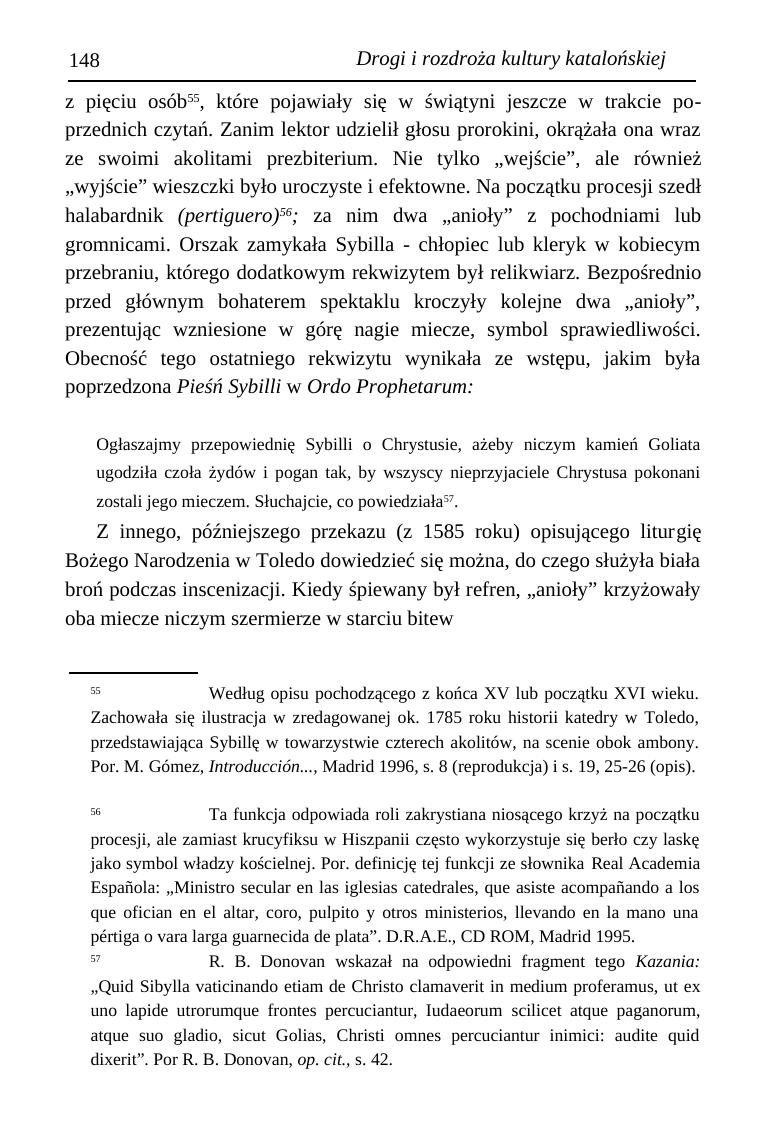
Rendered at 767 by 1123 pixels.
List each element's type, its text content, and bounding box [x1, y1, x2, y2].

text Drogi i rozdroża kultury katalońskiej [356, 46, 700, 70]
text 56 Ta funkcja odpowiada roli zakrystiana niosącego krzyż na początku procesji, ale za­miast krucyfiksu w Hiszpanii często wykorzystuje się berło czy laskę jako symbol władzy kościelnej. Por. definicję tej funkcji ze słownika Real Academia Española: „Ministro secular en las iglesias catedrales, que asiste acompañando a los que ofi­cian en el altar, coro, pulpito y otros ministerios, llevando en la mano una pértiga o vara larga guarnecida de plata”. D.R.A.E., CD ROM, Madrid 1995. [90, 804, 700, 946]
text 55 Według opisu pochodzącego z końca XV lub początku XVI wieku. Zachowa­ła się ilustracja w zredagowanej ok. 1785 roku historii katedry w Toledo, przedstawiająca Sybillę w towarzystwie czterech akolitów, na scenie obok ambony. Por. M. Gómez, Introducción..., Madrid 1996, s. 8 (reprodukcja) i s. 19, 25-26 (opis). [90, 683, 700, 776]
text 148 [68, 48, 105, 72]
text Ogłaszajmy przepowiednię Sybilli o Chrystusie, ażeby niczym kamień Goliata ugodziła czoła żydów i pogan tak, by wszyscy nieprzyjaciele Chrystusa pokonani zostali jego mieczem. Słuchajcie, co powiedziała57. [96, 434, 701, 511]
text z pięciu osób55, które pojawiały się w świątyni jeszcze w trakcie po­przednich czytań. Zanim lektor udzielił głosu prorokini, okrążała ona wraz ze swoimi akolitami prezbiterium. Nie tylko „wejście”, ale rów­nież „wyjście” wieszczki było uroczyste i efektowne. Na początku pro­cesji szedł halabardnik (pertiguero)56; za nim dwa „anioły” z pochod­niami lub gromnicami. Orszak zamykała Sybilla - chłopiec lub kleryk w kobiecym przebraniu, którego dodatkowym rekwizytem był relik­wiarz. Bezpośrednio przed głównym bohaterem spektaklu kroczyły kolejne dwa „anioły”, prezentując wzniesione w górę nagie miecze, symbol sprawiedliwości. Obecność tego ostatniego rekwizytu wynikała ze wstępu, jakim była poprzedzona Pieśń Sybilli w Ordo Prophetarum: [65, 89, 701, 398]
text 57 R. B. Donovan wskazał na odpowiedni fragment tego Kazania: „Quid Sibylla vaticinando etiam de Christo clamaverit in medium proferamus, ut ex uno lapide utrorumque frontes percuciantur, Iudaeorum scilicet atque paganorum, atque suo gladio, sicut Golias, Christi omnes percuciantur inimici: audite quid dixerit”. Por R. B. Donovan, op. cit., s. 42. [90, 951, 700, 1069]
text Z innego, późniejszego przekazu (z 1585 roku) opisującego litur­gię Bożego Narodzenia w Toledo dowiedzieć się można, do czego służyła biała broń podczas inscenizacji. Kiedy śpiewany był refren, „anioły” krzyżowały oba miecze niczym szermierze w starciu bitew­ [65, 519, 701, 630]
